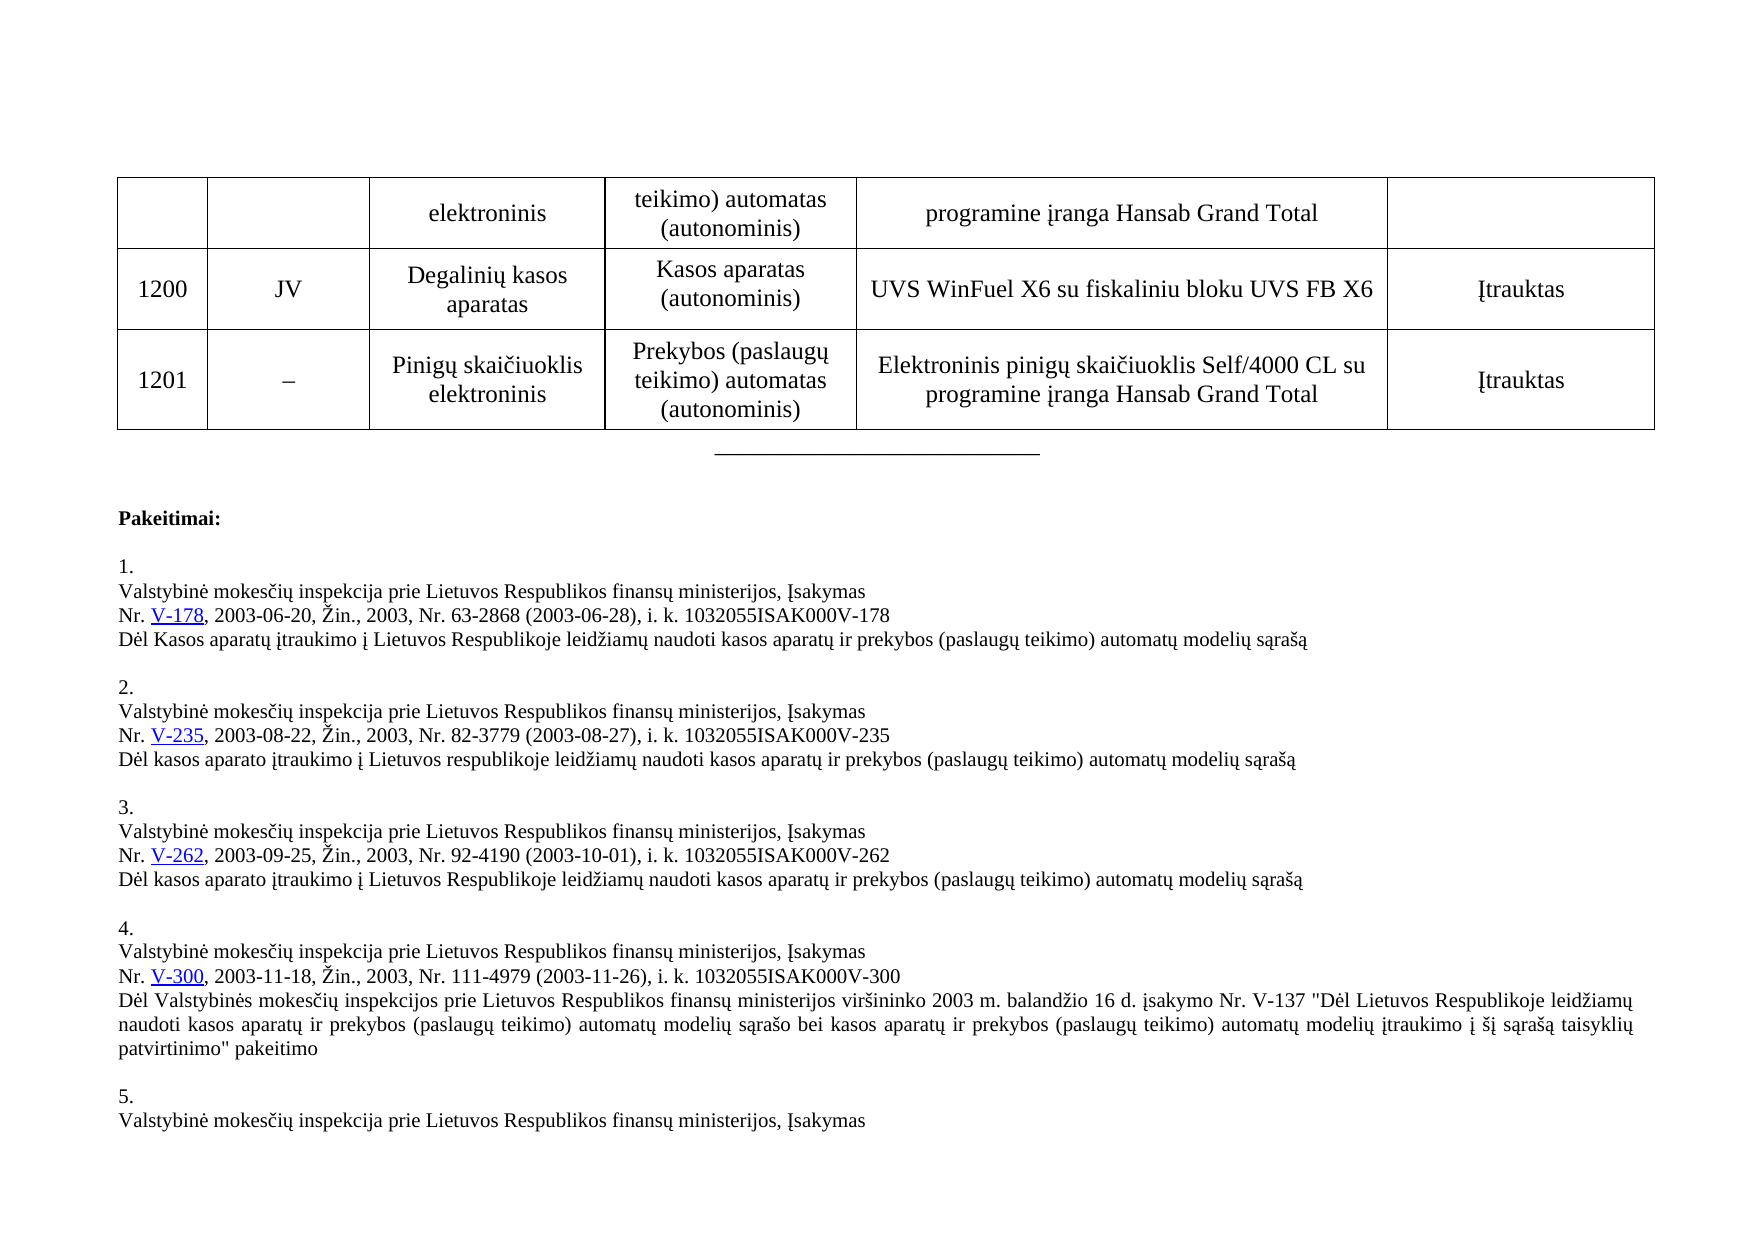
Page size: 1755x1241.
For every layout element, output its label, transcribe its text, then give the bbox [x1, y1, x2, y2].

table_cell Pinigų skaičiuoklis elektroninis [370, 330, 604, 428]
table_cell [1388, 178, 1654, 248]
text __________________________ [118, 430, 1636, 458]
table_cell Prekybos (paslaugų teikimo) automatas (autonominis) [606, 330, 856, 428]
table_cell Įtrauktas [1388, 330, 1654, 428]
table_cell Įtrauktas [1388, 249, 1654, 329]
table_cell [208, 178, 369, 248]
table_cell 1201 [118, 330, 207, 428]
text Valstybinė mokesčių inspekcija prie Lietuvos Respublikos finansų ministerijos, Įsakymas [118, 578, 1636, 603]
table_cell 1200 [118, 249, 207, 329]
text Pakeitimai: [118, 506, 1636, 530]
table_cell – [208, 330, 369, 428]
table_cell Kasos aparatas (autonominis) [606, 249, 856, 329]
text Nr. V-300, 2003-11-18, Žin., 2003, Nr. 111-4979 (2003-11-26), i. k. 1032055ISAK000V-300 [118, 963, 1636, 988]
text Valstybinė mokesčių inspekcija prie Lietuvos Respublikos finansų ministerijos, Įsakymas [118, 1108, 1636, 1132]
text 4. [118, 915, 1636, 939]
text 2. [118, 675, 1636, 699]
text Valstybinė mokesčių inspekcija prie Lietuvos Respublikos finansų ministerijos, Įsakymas [118, 819, 1636, 843]
table_cell teikimo) automatas (autonominis) [606, 178, 856, 248]
table_cell Degalinių kasos aparatas [370, 249, 604, 329]
text Nr. V-262, 2003-09-25, Žin., 2003, Nr. 92-4190 (2003-10-01), i. k. 1032055ISAK000V-262 [118, 843, 1636, 867]
table_cell UVS WinFuel X6 su fiskaliniu bloku UVS FB X6 [857, 249, 1387, 329]
text Dėl kasos aparato įtraukimo į Lietuvos Respublikoje leidžiamų naudoti kasos aparatų ir prekybos (paslaugų teikimo) automatų modelių sąrašą [118, 867, 1636, 891]
table_cell JV [208, 249, 369, 329]
text Valstybinė mokesčių inspekcija prie Lietuvos Respublikos finansų ministerijos, Įsakymas [118, 939, 1636, 963]
table_cell Elektroninis pinigų skaičiuoklis Self/4000 CL su programine įranga Hansab Grand Total [857, 330, 1387, 428]
text Dėl Valstybinės mokesčių inspekcijos prie Lietuvos Respublikos finansų ministerijos viršininko 2003 m. balandžio 16 d. įsakymo Nr. V-137 "Dėl Lietuvos Respublikoje leidžiamų naudoti kasos aparatų ir prekybos (paslaugų teikimo) automatų modelių sąrašo bei kasos aparatų ir prekybos (paslaugų teikimo) automatų modelių įtraukimo į šį sąrašą taisyklių patvirtinimo" pakeitimo [118, 988, 1636, 1060]
text 5. [118, 1084, 1636, 1108]
text Nr. V-178, 2003-06-20, Žin., 2003, Nr. 63-2868 (2003-06-28), i. k. 1032055ISAK000V-178 [118, 603, 1636, 627]
table_cell [118, 178, 207, 248]
text Valstybinė mokesčių inspekcija prie Lietuvos Respublikos finansų ministerijos, Įsakymas [118, 699, 1636, 723]
table_cell programine įranga Hansab Grand Total [857, 178, 1387, 248]
table_cell elektroninis [370, 178, 604, 248]
text Dėl kasos aparato įtraukimo į Lietuvos respublikoje leidžiamų naudoti kasos aparatų ir prekybos (paslaugų teikimo) automatų modelių sąrašą [118, 747, 1636, 771]
text 3. [118, 795, 1636, 819]
text Dėl Kasos aparatų įtraukimo į Lietuvos Respublikoje leidžiamų naudoti kasos aparatų ir prekybos (paslaugų teikimo) automatų modelių sąrašą [118, 627, 1636, 651]
text 1. [118, 554, 1636, 578]
text Nr. V-235, 2003-08-22, Žin., 2003, Nr. 82-3779 (2003-08-27), i. k. 1032055ISAK000V-235 [118, 723, 1636, 747]
